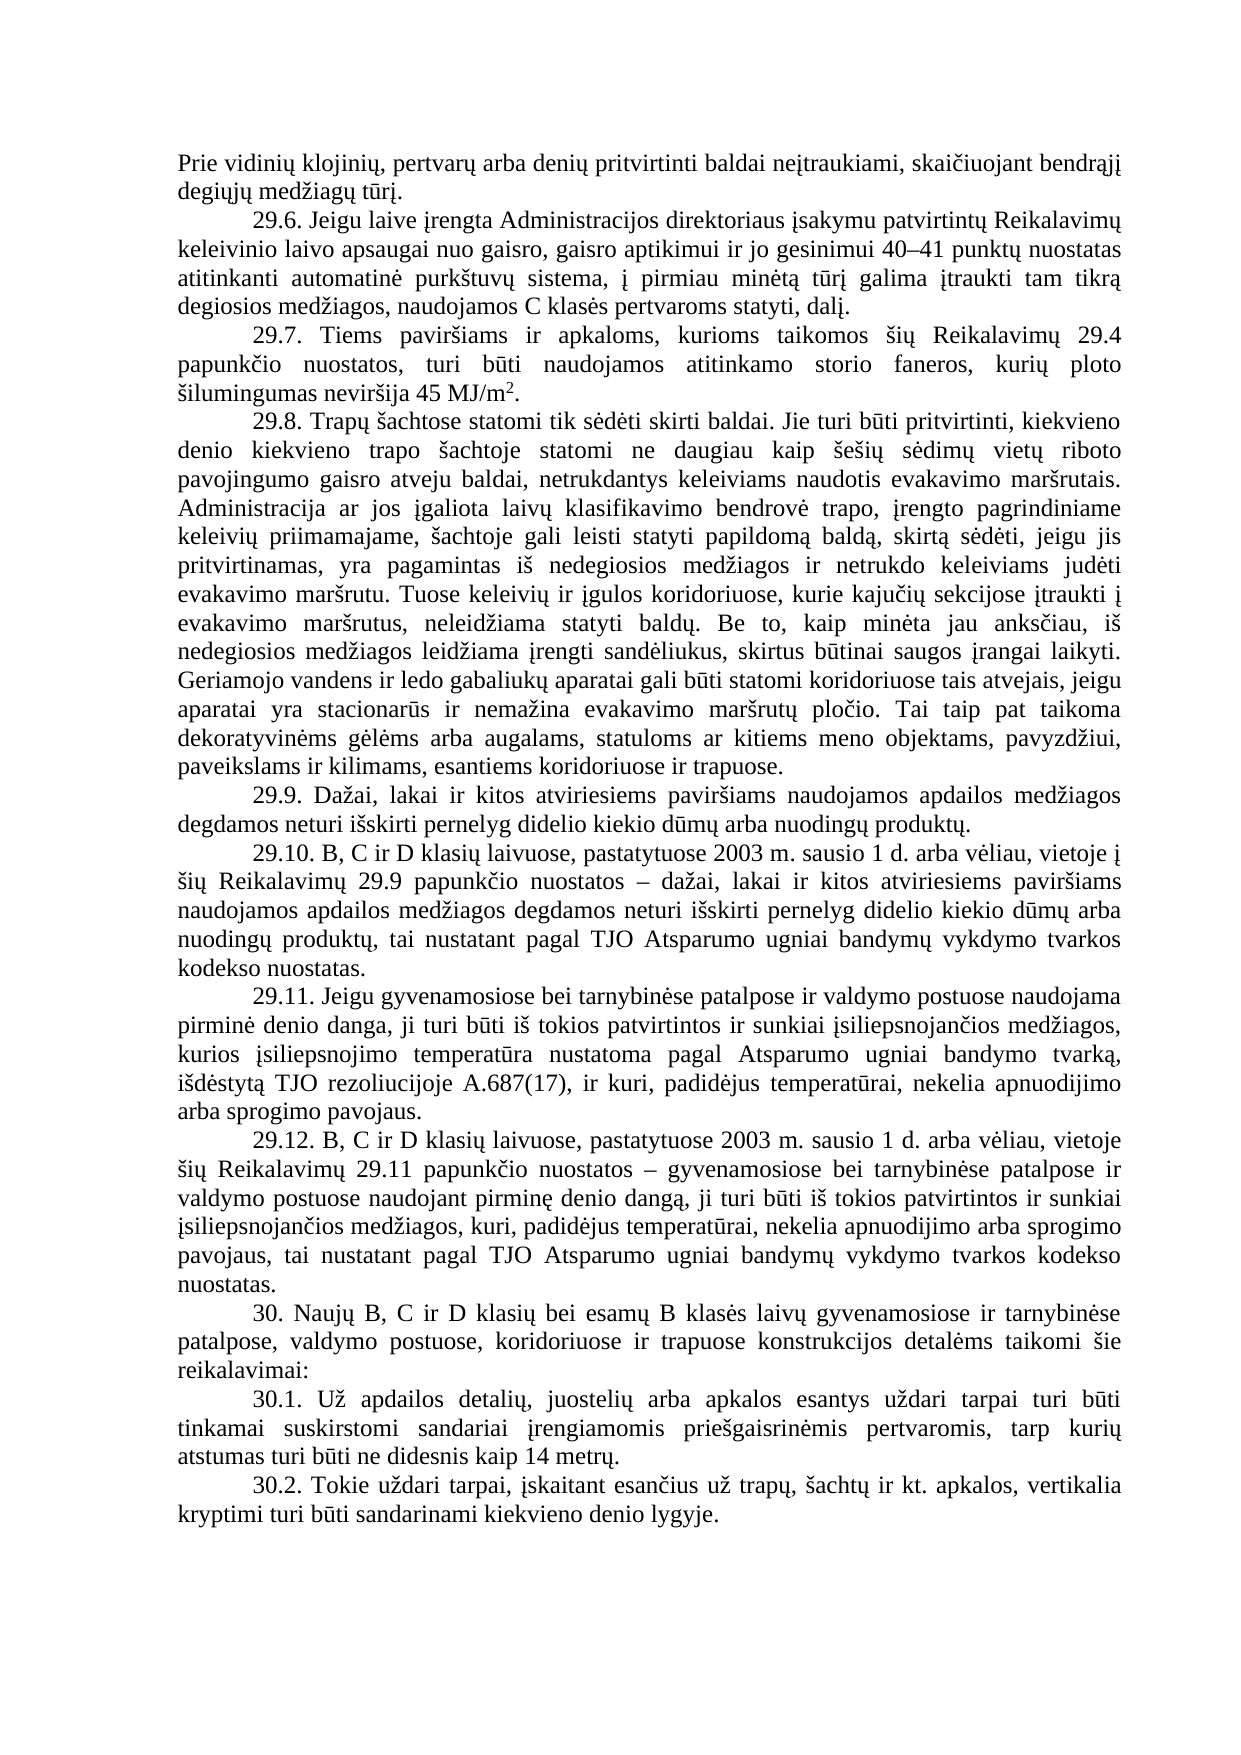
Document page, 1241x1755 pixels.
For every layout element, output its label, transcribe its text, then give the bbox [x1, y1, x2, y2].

text Prie vidinių klojinių, pertvarų arba denių pritvirtinti baldai neįtraukiami, skaičiuojant bendrąjį degiųjų medžiagų tūrį. [177, 148, 1122, 205]
text 30. Naujų B, C ir D klasių bei esamų B klasės laivų gyvenamosiose ir tarnybinėse patalpose, valdymo postuose, koridoriuose ir trapuose konstrukcijos detalėms taikomi šie reikalavimai: [177, 1298, 1122, 1384]
text 29.7. Tiems paviršiams ir apkaloms, kurioms taikomos šių Reikalavimų 29.4 papunkčio nuostatos, turi būti naudojamos atitinkamo storio faneros, kurių ploto šilumingumas neviršija 45 MJ/m2. [177, 320, 1122, 406]
text 29.8. Trapų šachtose statomi tik sėdėti skirti baldai. Jie turi būti pritvirtinti, kiekvieno denio kiekvieno trapo šachtoje statomi ne daugiau kaip šešių sėdimų vietų riboto pavojingumo gaisro atveju baldai, netrukdantys keleiviams naudotis evakavimo maršrutais. Administracija ar jos įgaliota laivų klasifikavimo bendrovė trapo, įrengto pagrindiniame keleivių priimamajame, šachtoje gali leisti statyti papildomą baldą, skirtą sėdėti, jeigu jis pritvirtinamas, yra pagamintas iš nedegiosios medžiagos ir netrukdo keleiviams judėti evakavimo maršrutu. Tuose keleivių ir įgulos koridoriuose, kurie kajučių sekcijose įtraukti į evakavimo maršrutus, neleidžiama statyti baldų. Be to, kaip minėta jau anksčiau, iš nedegiosios medžiagos leidžiama įrengti sandėliukus, skirtus būtinai saugos įrangai laikyti. Geriamojo vandens ir ledo gabaliukų aparatai gali būti statomi koridoriuose tais atvejais, jeigu aparatai yra stacionarūs ir nemažina evakavimo maršrutų pločio. Tai taip pat taikoma dekoratyvinėms gėlėms arba augalams, statuloms ar kitiems meno objektams, pavyzdžiui, paveikslams ir kilimams, esantiems koridoriuose ir trapuose. [177, 406, 1122, 780]
text 29.11. Jeigu gyvenamosiose bei tarnybinėse patalpose ir valdymo postuose naudojama pirminė denio danga, ji turi būti iš tokios patvirtintos ir sunkiai įsiliepsnojančios medžiagos, kurios įsiliepsnojimo temperatūra nustatoma pagal Atsparumo ugniai bandymo tvarką, išdėstytą TJO rezoliucijoje A.687(17), ir kuri, padidėjus temperatūrai, nekelia apnuodijimo arba sprogimo pavojaus. [177, 981, 1122, 1125]
text 29.6. Jeigu laive įrengta Administracijos direktoriaus įsakymu patvirtintų Reikalavimų keleivinio laivo apsaugai nuo gaisro, gaisro aptikimui ir jo gesinimui 40–41 punktų nuostatas atitinkanti automatinė purkštuvų sistema, į pirmiau minėtą tūrį galima įtraukti tam tikrą degiosios medžiagos, naudojamos C klasės pertvaroms statyti, dalį. [177, 205, 1122, 320]
text 29.9. Dažai, lakai ir kitos atviriesiems paviršiams naudojamos apdailos medžiagos degdamos neturi išskirti pernelyg didelio kiekio dūmų arba nuodingų produktų. [177, 780, 1122, 838]
text 29.12. B, C ir D klasių laivuose, pastatytuose 2003 m. sausio 1 d. arba vėliau, vietoje šių Reikalavimų 29.11 papunkčio nuostatos – gyvenamosiose bei tarnybinėse patalpose ir valdymo postuose naudojant pirminę denio dangą, ji turi būti iš tokios patvirtintos ir sunkiai įsiliepsnojančios medžiagos, kuri, padidėjus temperatūrai, nekelia apnuodijimo arba sprogimo pavojaus, tai nustatant pagal TJO Atsparumo ugniai bandymų vykdymo tvarkos kodekso nuostatas. [177, 1125, 1122, 1298]
text 30.2. Tokie uždari tarpai, įskaitant esančius už trapų, šachtų ir kt. apkalos, vertikalia kryptimi turi būti sandarinami kiekvieno denio lygyje. [177, 1470, 1122, 1528]
text 30.1. Už apdailos detalių, juostelių arba apkalos esantys uždari tarpai turi būti tinkamai suskirstomi sandariai įrengiamomis priešgaisrinėmis pertvaromis, tarp kurių atstumas turi būti ne didesnis kaip 14 metrų. [177, 1384, 1122, 1470]
text 29.10. B, C ir D klasių laivuose, pastatytuose 2003 m. sausio 1 d. arba vėliau, vietoje į šių Reikalavimų 29.9 papunkčio nuostatos – dažai, lakai ir kitos atviriesiems paviršiams naudojamos apdailos medžiagos degdamos neturi išskirti pernelyg didelio kiekio dūmų arba nuodingų produktų, tai nustatant pagal TJO Atsparumo ugniai bandymų vykdymo tvarkos kodekso nuostatas. [177, 838, 1122, 981]
